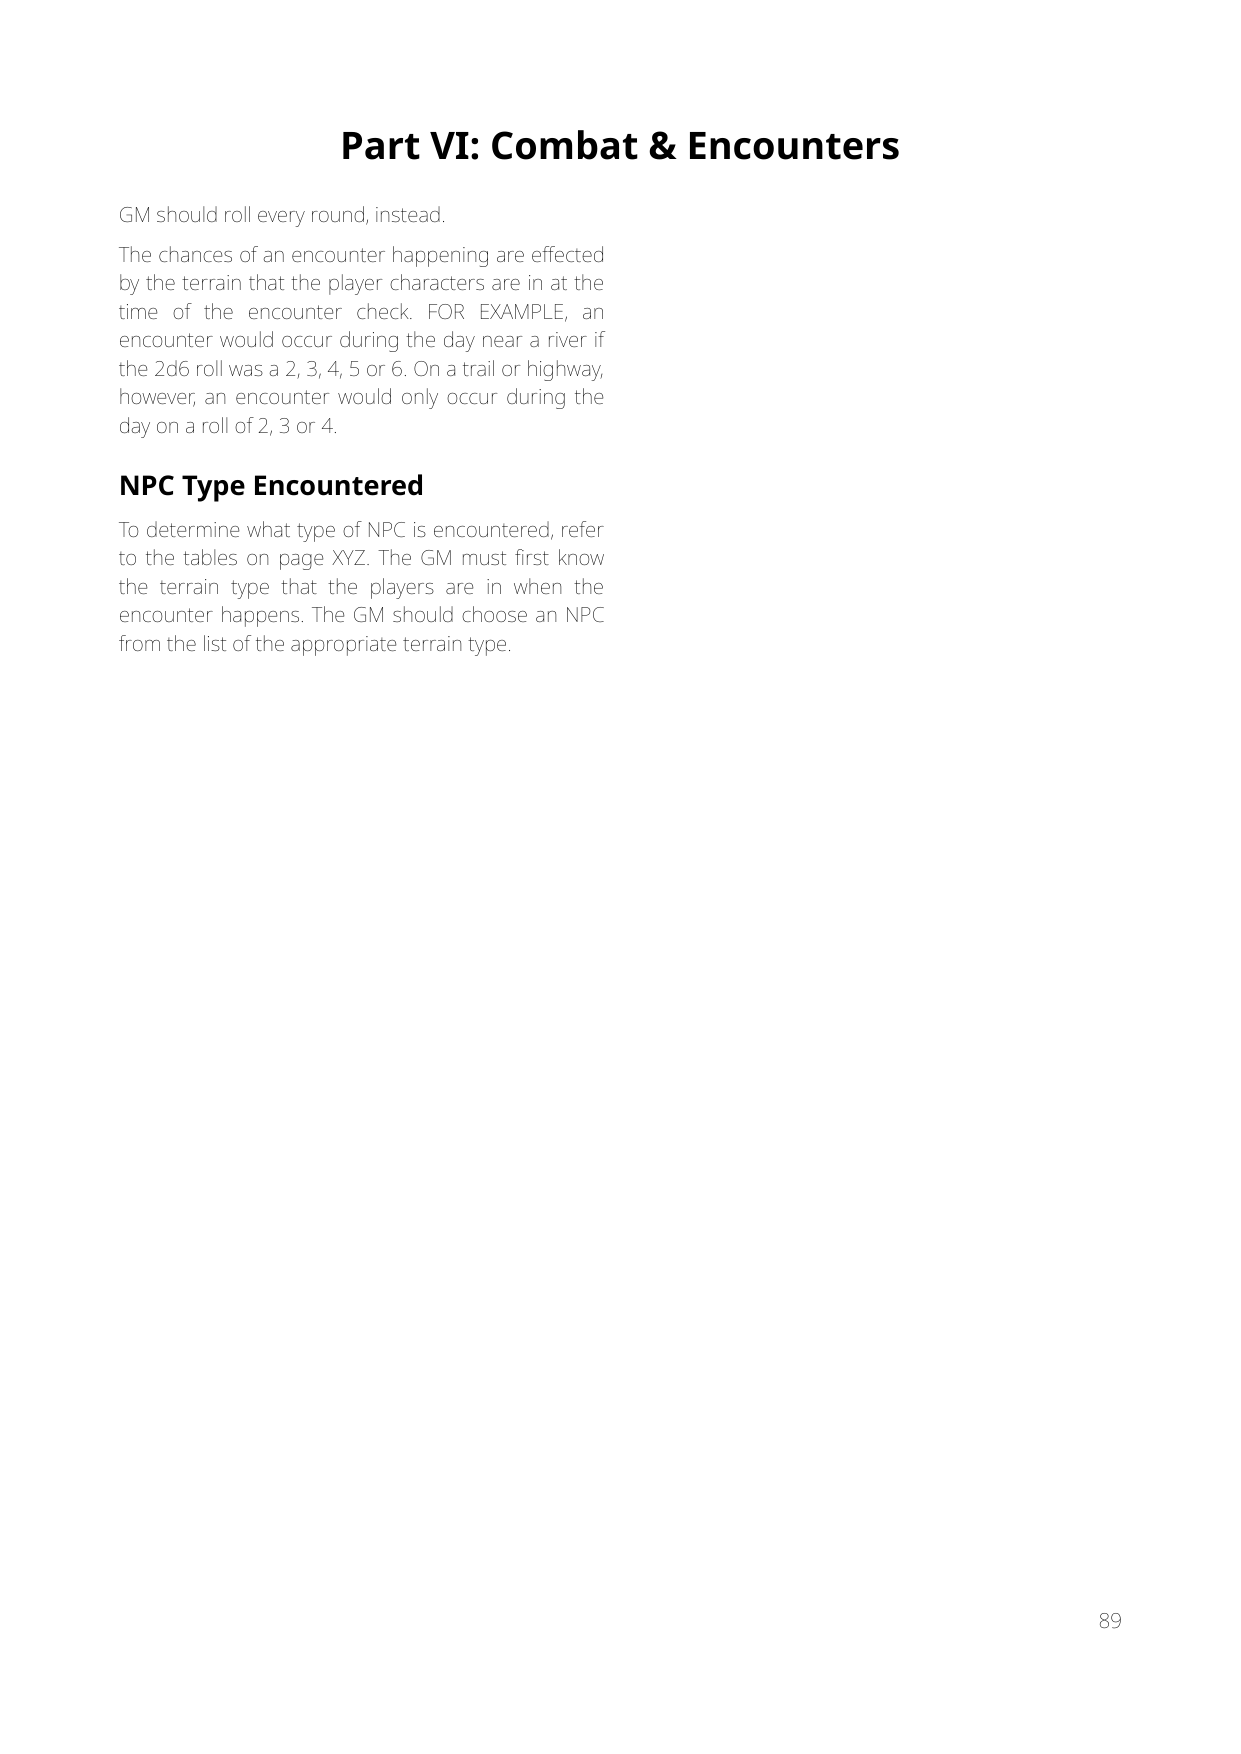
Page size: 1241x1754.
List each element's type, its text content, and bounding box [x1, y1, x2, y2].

text GM should roll every round, instead. [118, 200, 605, 228]
text To determine what type of NPC is encountered, refer to the tables on page XYZ. The GM must first know the terrain type that the players are in when the encounter happens. The GM should choose an NPC from the list of the appropriate terrain type. [118, 515, 605, 657]
text The chances of an encounter happening are effected by the terrain that the player characters are in at the time of the encounter check. FOR EXAMPLE, an encounter would occur during the day near a river if the 2d6 roll was a 2, 3, 4, 5 or 6. On a trail or highway, however, an encounter would only occur during the day on a roll of 2, 3 or 4. [118, 240, 605, 439]
text NPC Type Encountered [118, 466, 605, 503]
